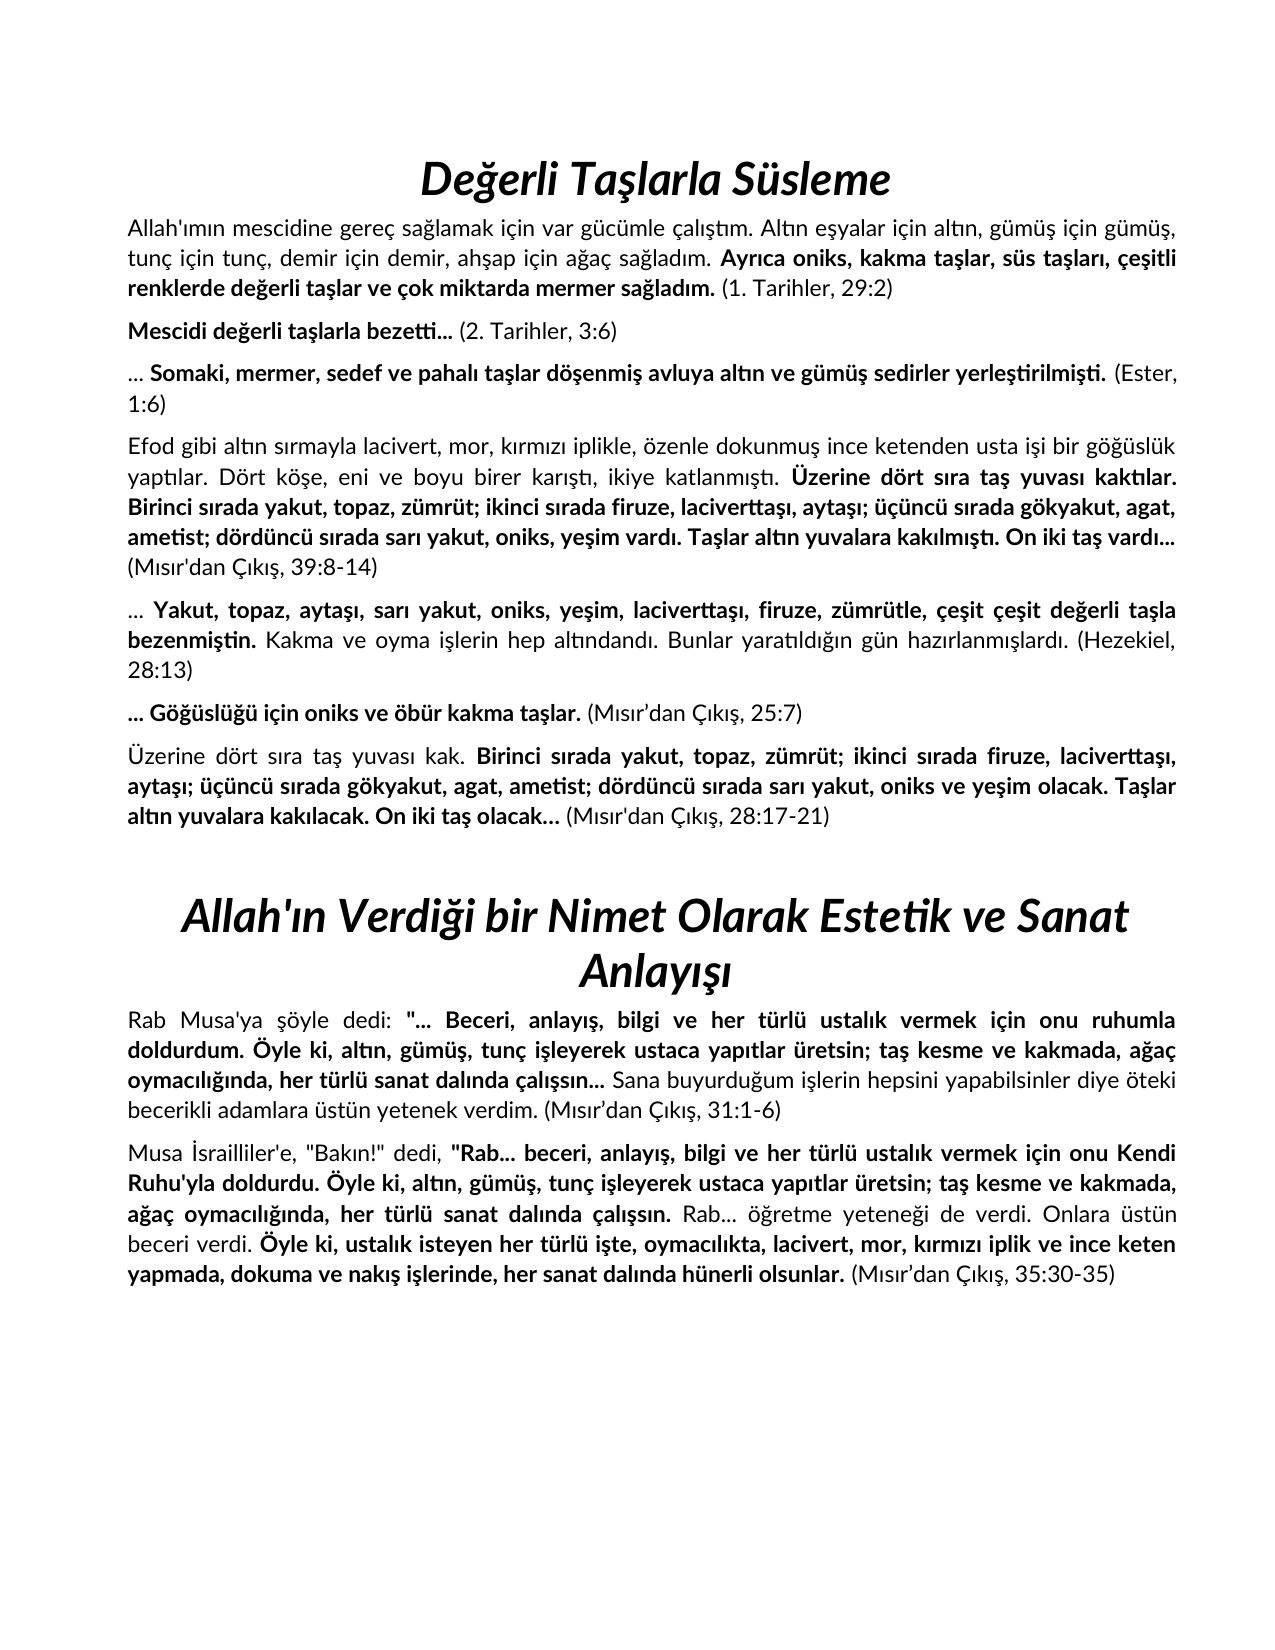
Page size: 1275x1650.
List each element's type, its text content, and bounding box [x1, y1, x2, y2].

text Allah'ımın mescidine gereç sağlamak için var gücümle çalıştım. Altın eşyalar için altın, gümüş için gümüş, tunç için tunç, demir için demir, ahşap için ağaç sağladım. Ayrıca oniks, kakma taşlar, süs taşları, çeşitli renklerde değerli taşlar ve çok miktarda mermer sağladım. (1. Tarihler, 29:2) [127, 213, 1177, 301]
text ... Göğüslüğü için oniks ve öbür kakma taşlar. (Mısır’dan Çıkış, 25:7) [127, 699, 1177, 726]
text Üzerine dört sıra taş yuvası kak. Birinci sırada yakut, topaz, zümrüt; ikinci sırada firuze, laciverttaşı, aytaşı; üçüncü sırada gökyakut, agat, ametist; dördüncü sırada sarı yakut, oniks ve yeşim olacak. Taşlar altın yuvalara kakılacak. On iki taş olacak… (Mısır'dan Çıkış, 28:17-21) [127, 741, 1177, 829]
subtitle Değerli Taşlarla Süsleme [112, 150, 1200, 205]
text Musa İsrailliler'e, "Bakın!" dedi, "Rab... beceri, anlayış, bilgi ve her türlü ustalık vermek için onu Kendi Ruhu'yla doldurdu. Öyle ki, altın, gümüş, tunç işleyerek ustaca yapıtlar üretsin; taş kesme ve kakmada, ağaç oymacılığında, her türlü sanat dalında çalışsın. Rab... öğretme yeteneği de verdi. Onlara üstün beceri verdi. Öyle ki, ustalık isteyen her türlü işte, oymacılıkta, lacivert, mor, kırmızı iplik ve ince keten yapmada, dokuma ve nakış işlerinde, her sanat dalında hünerli olsunlar. (Mısır’dan Çıkış, 35:30-35) [127, 1139, 1177, 1287]
text Efod gibi altın sırmayla lacivert, mor, kırmızı iplikle, özenle dokunmuş ince ketenden usta işi bir göğüslük yaptılar. Dört köşe, eni ve boyu birer karıştı, ikiye katlanmıştı. Üzerine dört sıra taş yuvası kaktılar. Birinci sırada yakut, topaz, zümrüt; ikinci sırada firuze, laciverttaşı, aytaşı; üçüncü sırada gökyakut, agat, ametist; dördüncü sırada sarı yakut, oniks, yeşim vardı. Taşlar altın yuvalara kakılmıştı. On iki taş vardı... (Mısır'dan Çıkış, 39:8-14) [127, 432, 1177, 580]
text Mescidi değerli taşlarla bezetti... (2. Tarihler, 3:6) [127, 316, 1177, 344]
text ... Yakut, topaz, aytaşı, sarı yakut, oniks, yeşim, laciverttaşı, firuze, zümrütle, çeşit çeşit değerli taşla bezenmiştin. Kakma ve oyma işlerin hep altındandı. Bunlar yaratıldığın gün hazırlanmışlardı. (Hezekiel, 28:13) [127, 596, 1177, 683]
subtitle Allah'ın Verdiği bir Nimet Olarak Estetik ve Sanat Anlayışı [112, 887, 1200, 997]
text ... Somaki, mermer, sedef ve pahalı taşlar döşenmiş avluya altın ve gümüş sedirler yerleştirilmişti. (Ester, 1:6) [127, 359, 1177, 417]
text Rab Musa'ya şöyle dedi: "... Beceri, anlayış, bilgi ve her türlü ustalık vermek için onu ruhumla doldurdum. Öyle ki, altın, gümüş, tunç işleyerek ustaca yapıtlar üretsin; taş kesme ve kakmada, ağaç oymacılığında, her türlü sanat dalında çalışsın... Sana buyurduğum işlerin hepsini yapabilsinler diye öteki becerikli adamlara üstün yetenek verdim. (Mısır’dan Çıkış, 31:1-6) [127, 1006, 1177, 1124]
